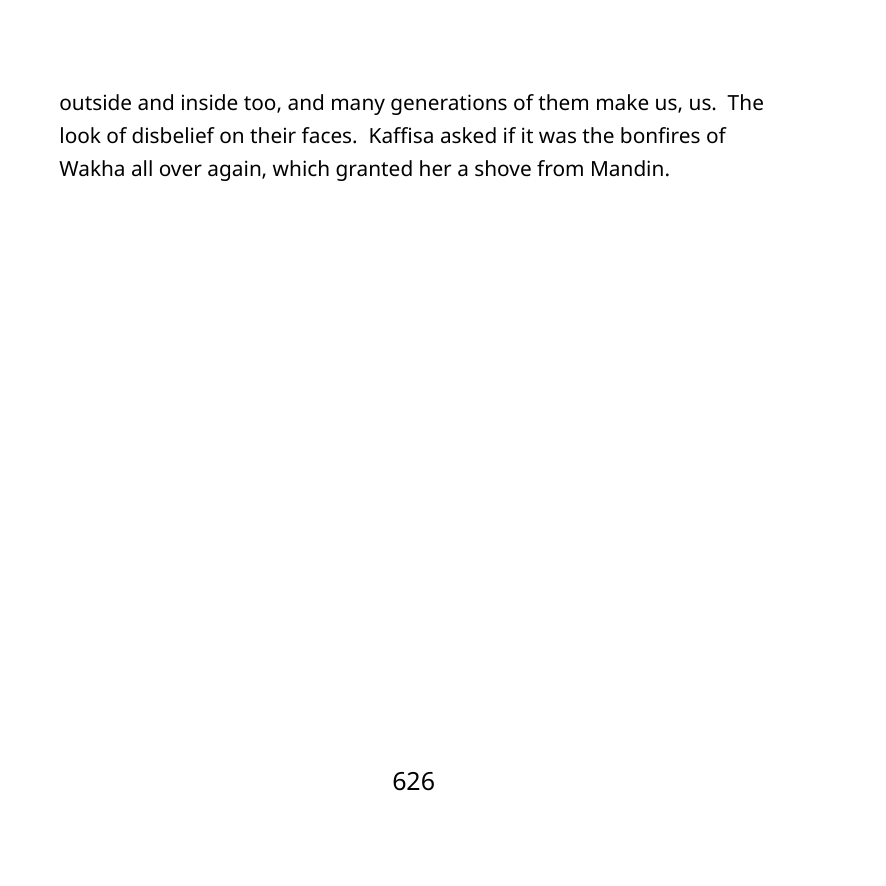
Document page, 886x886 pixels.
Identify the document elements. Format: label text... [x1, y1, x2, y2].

text outside and inside too, and many generations of them make us, us. The look of disbelief on their faces. Kaffisa asked if it was the bonfires of Wakha all over again, which granted her a shove from Mandin. [59, 88, 768, 182]
